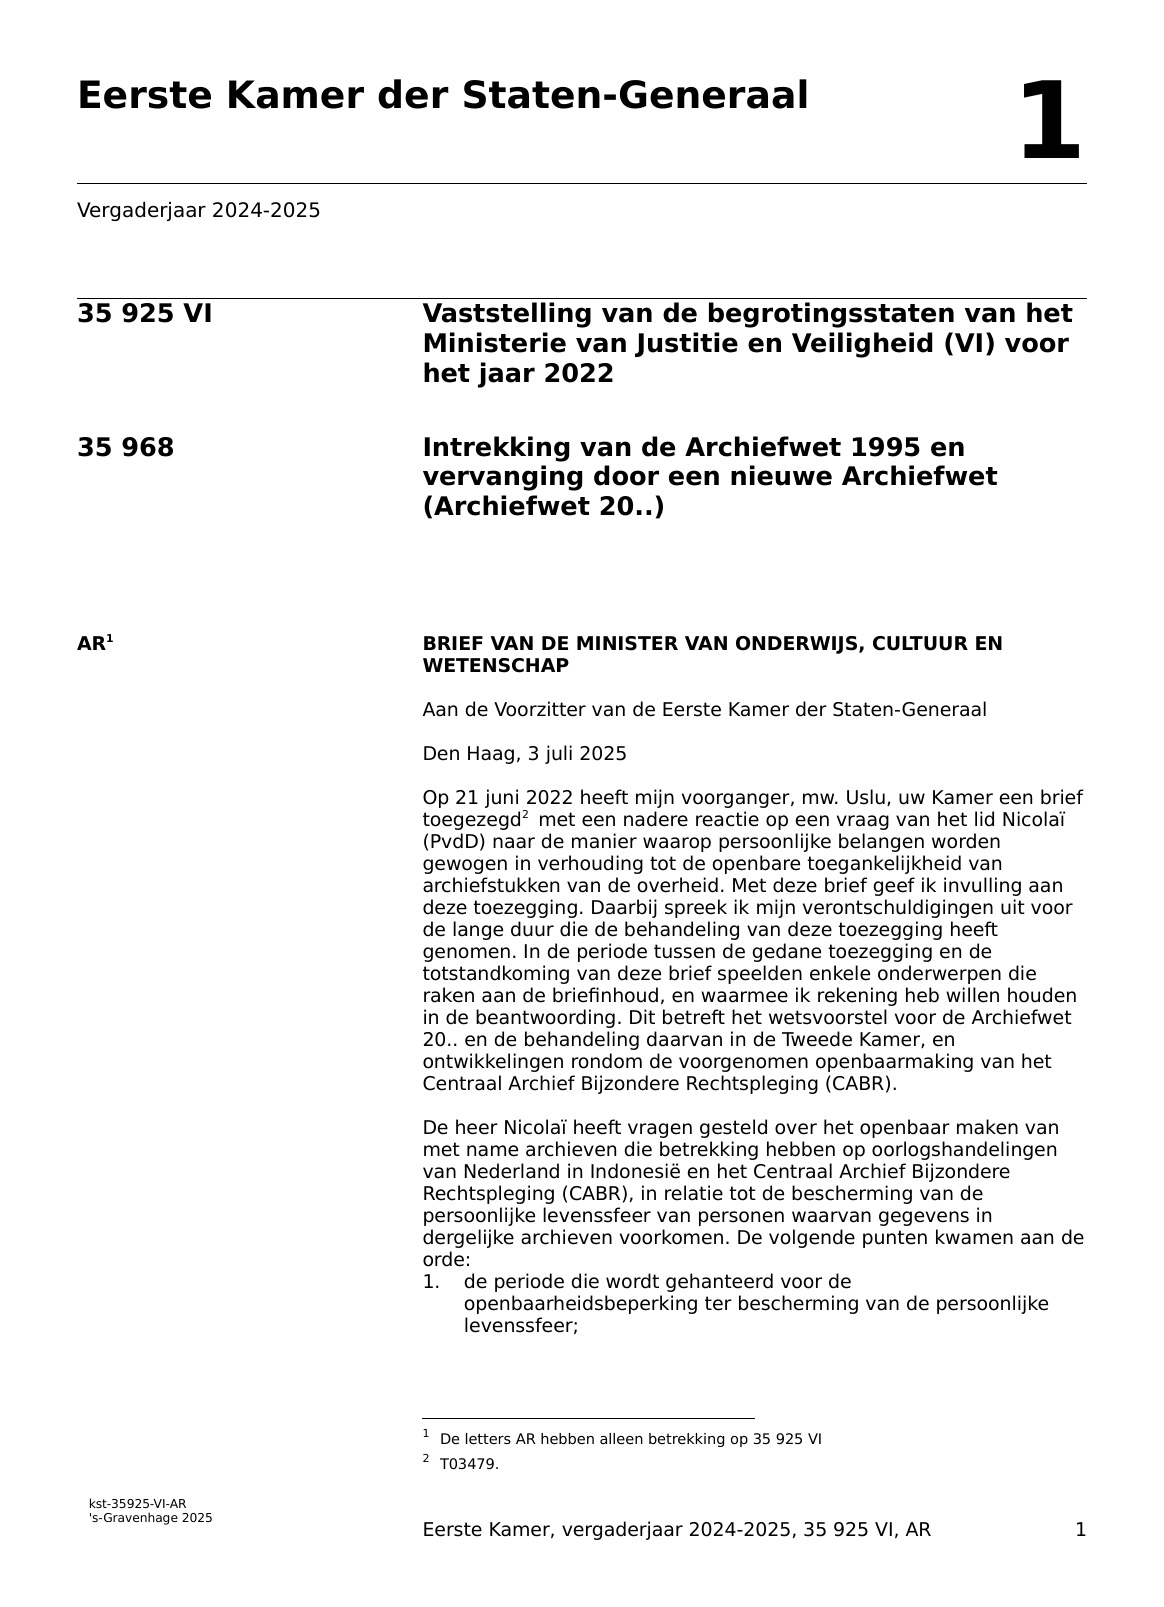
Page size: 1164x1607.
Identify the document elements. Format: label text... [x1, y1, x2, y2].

table_header 1 [886, 59, 1087, 183]
table_header Eerste Kamer der Staten-Generaal [77, 59, 886, 183]
text T03479. [422, 1452, 1087, 1474]
text Op 21 juni 2022 heeft mijn voorganger, mw. Uslu, uw Kamer een brief toegezegd met een nadere reactie op een vraag van het lid Nicolaï (PvdD) naar de manier waarop persoonlijke belangen worden gewogen in verhouding tot de openbare toegankelijkheid van archiefstukken van de overheid. Met deze brief geef ik invulling aan deze toezegging. Daarbij spreek ik mijn verontschuldigingen uit voor de lange duur die de behandeling van deze toezegging heeft genomen. In de periode tussen de gedane toezegging en de totstandkoming van deze brief speelden enkele onderwerpen die raken aan de briefinhoud, en waarmee ik rekening heb willen houden in de beantwoording. Dit betreft het wetsvoorstel voor de Archiefwet 20.. en de behandeling daarvan in de Tweede Kamer, en ontwikkelingen rondom de voorgenomen openbaarmaking van het Centraal Archief Bijzondere Rechtspleging (CABR). [422, 787, 1087, 1095]
text Aan de Voorzitter van de Eerste Kamer der Staten-Generaal [422, 699, 1087, 721]
table_cell Vergaderjaar 2024-2025 [77, 184, 1087, 298]
text 's-Gravenhage 2025 [88, 1511, 323, 1525]
subtitle 35 968 Intrekking van de Archiefwet 1995 en vervanging door een nieuwe Archiefwet (Archiefwet 20..) [77, 432, 1087, 521]
text 1. de periode die wordt gehanteerd voor de openbaarheidsbeperking ter bescherming van de persoonlijke levenssfeer; [422, 1271, 1087, 1337]
subtitle 35 925 VI Vaststelling van de begrotingsstaten van het Ministerie van Justitie en Veiligheid (VI) voor het jaar 2022 [77, 299, 1087, 388]
text kst-35925-VI-AR [88, 1497, 323, 1511]
subtitle AR BRIEF VAN DE MINISTER VAN ONDERWIJS, CULTUUR EN WETENSCHAP [77, 632, 1087, 676]
text Den Haag, 3 juli 2025 [422, 743, 1087, 765]
text De heer Nicolaï heeft vragen gesteld over het openbaar maken van met name archieven die betrekking hebben op oorlogshandelingen van Nederland in Indonesië en het Centraal Archief Bijzondere Rechtspleging (CABR), in relatie tot de bescherming van de persoonlijke levenssfeer van personen waarvan gegevens in dergelijke archieven voorkomen. De volgende punten kwamen aan de orde: [422, 1117, 1087, 1271]
text De letters AR hebben alleen betrekking op 35 925 VI [422, 1427, 1087, 1449]
